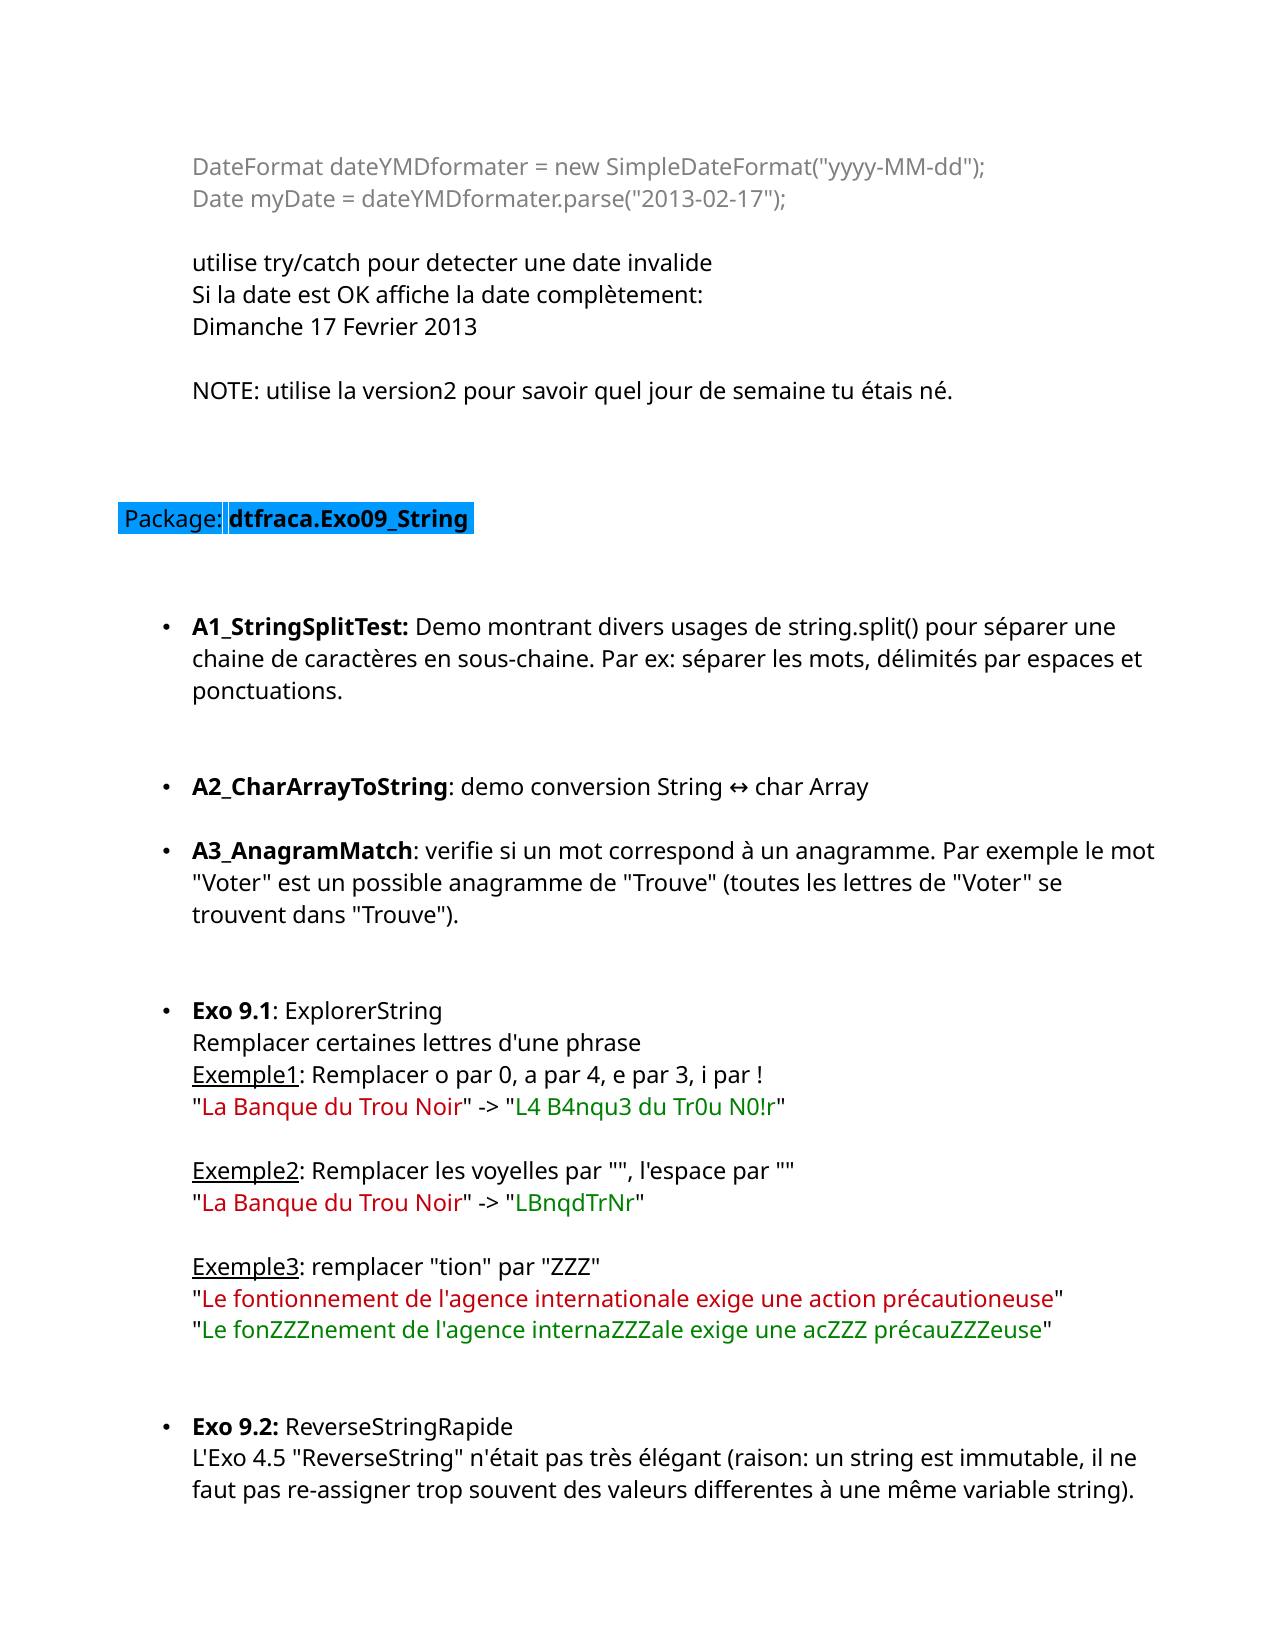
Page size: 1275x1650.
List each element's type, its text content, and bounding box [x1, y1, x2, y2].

list Remplacer certaines lettres d'une phrase [162, 1026, 1157, 1058]
text Package: dtfraca.Exo09_String [118, 502, 1157, 534]
list "Le fontionnement de l'agence internationale exige une action précautioneuse" [162, 1282, 1157, 1314]
list "La Banque du Trou Noir" -> "LBnqdTrNr" [162, 1186, 1157, 1218]
list Exemple3: remplacer "tion" par "ZZZ" [162, 1250, 1157, 1282]
list A2_CharArrayToString: demo conversion String ↔ char Array [162, 770, 1157, 834]
list "La Banque du Trou Noir" -> "L4 B4nqu3 du Tr0u N0!r" [162, 1090, 1157, 1154]
list Exemple2: Remplacer les voyelles par "", l'espace par "" [162, 1154, 1157, 1186]
list "Le fonZZZnement de l'agence internaZZZale exige une acZZZ précauZZZeuse" [162, 1314, 1157, 1346]
list DateFormat dateYMDformater = new SimpleDateFormat("yyyy-MM-dd"); Date myDate = dateYMDformater.parse("2013-02-17"); utilise try/catch pour detecter une date invalide Si la date est OK affiche la date complètement: Dimanche 17 Fevrier 2013 NOTE: utilise la version2 pour savoir quel jour de semaine tu étais né. [162, 118, 1157, 438]
list Exemple1: Remplacer o par 0, a par 4, e par 3, i par ! [162, 1058, 1157, 1090]
list A1_StringSplitTest: Demo montrant divers usages de string.split() pour séparer une chaine de caractères en sous-chaine. Par ex: séparer les mots, délimités par espaces et ponctuations. [162, 610, 1157, 770]
list Exo 9.2: ReverseStringRapide L'Exo 4.5 "ReverseString" n'était pas très élégant (raison: un string est immutable, il ne faut pas re-assigner trop souvent des valeurs differentes à une même variable string). [162, 1410, 1157, 1506]
list Exo 9.1: ExplorerString [162, 994, 1157, 1026]
list A3_AnagramMatch: verifie si un mot correspond à un anagramme. Par exemple le mot "Voter" est un possible anagramme de "Trouve" (toutes les lettres de "Voter" se trouvent dans "Trouve"). [162, 834, 1157, 994]
